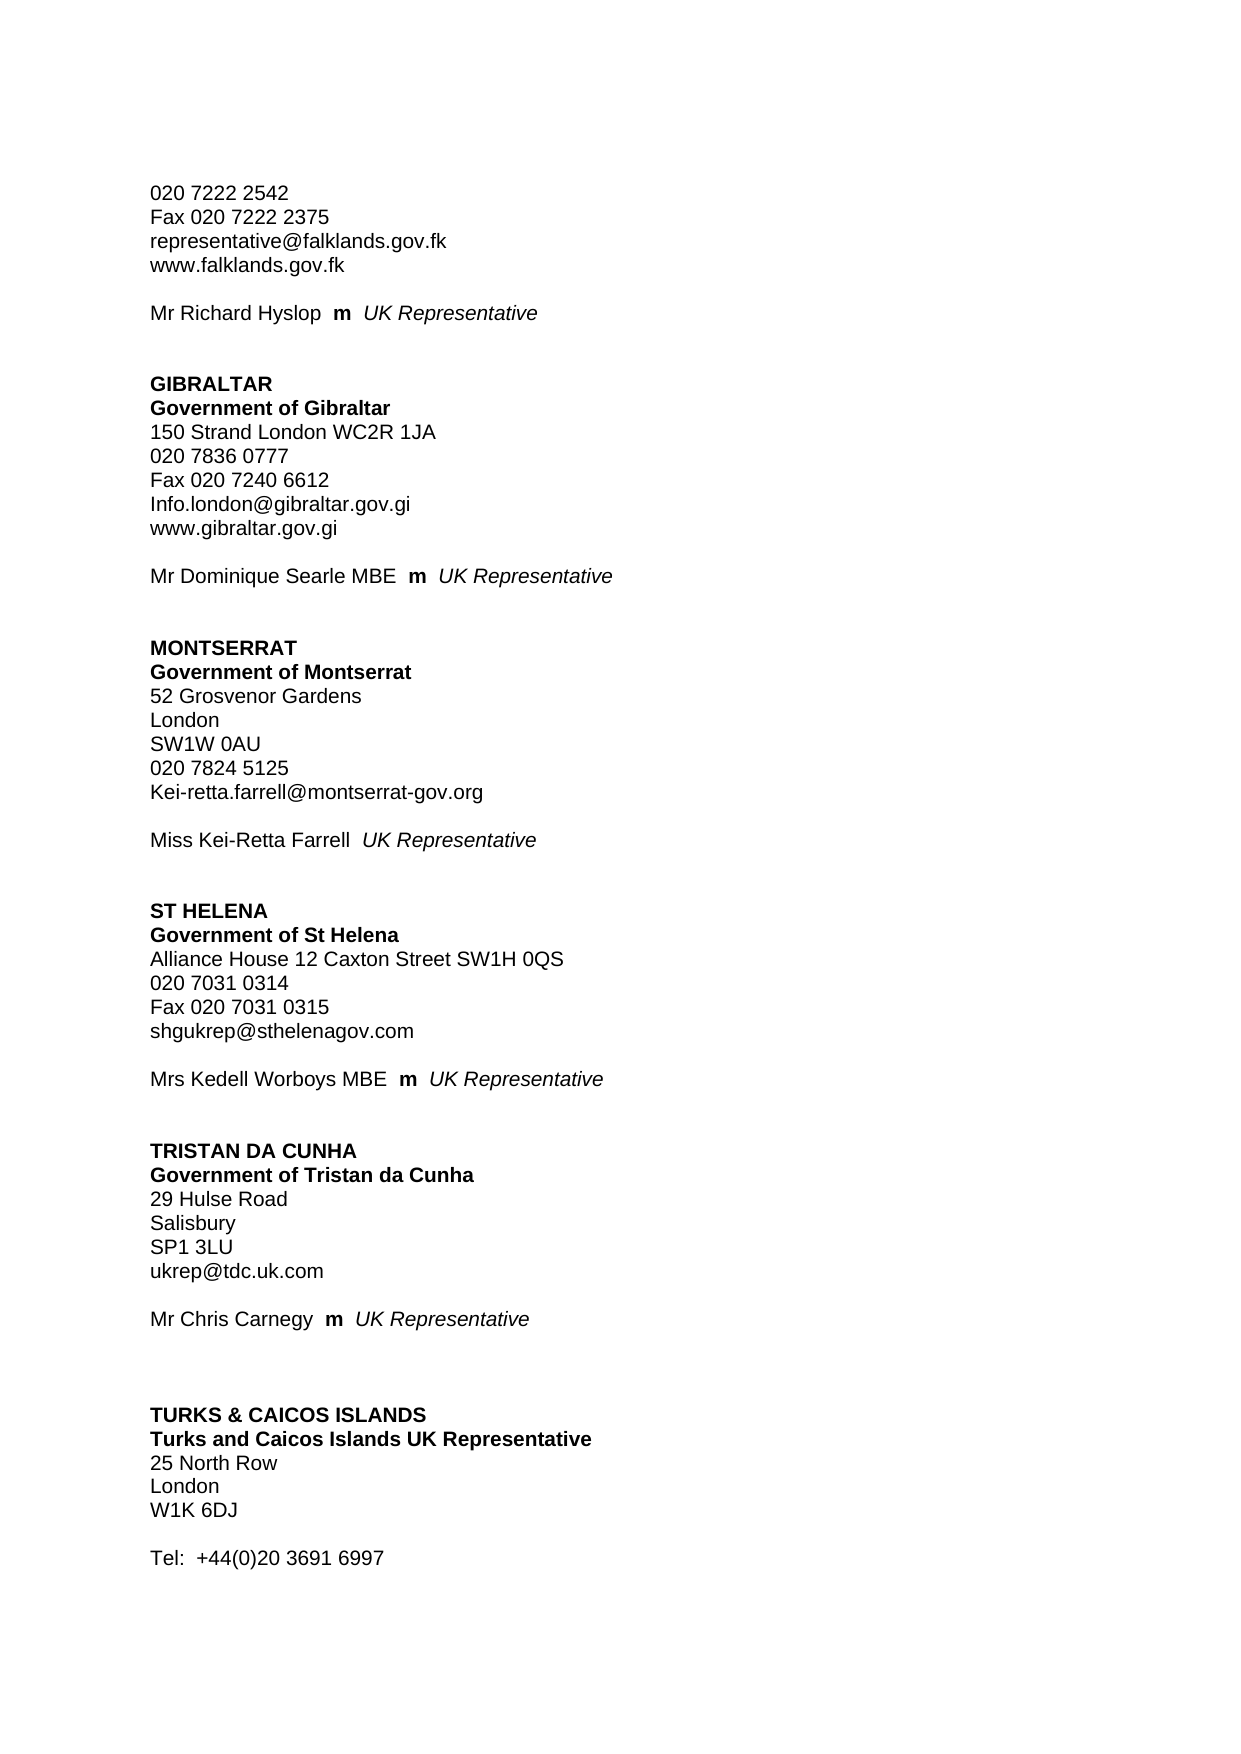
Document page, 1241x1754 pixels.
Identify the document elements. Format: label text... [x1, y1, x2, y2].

text Turks and Caicos Islands UK Representative 25 North Row [150, 1426, 1090, 1474]
text Miss Kei-Retta Farrell UK Representative [150, 827, 1090, 851]
text www.falklands.gov.fk [150, 252, 1090, 276]
text shgukrep@sthelenagov.com [150, 1019, 1090, 1043]
text 150 Strand London WC2R 1JA [150, 420, 1090, 444]
subtitle ST HELENA [150, 899, 1090, 923]
text Fax 020 7031 0315 [150, 995, 1090, 1019]
text London [150, 708, 1090, 732]
subtitle Government of Tristan da Cunha [150, 1163, 1090, 1187]
text Government of St Helena [150, 923, 1090, 947]
subtitle GIBRALTAR [150, 372, 1090, 396]
text 52 Grosvenor Gardens [150, 684, 1090, 708]
text Fax 020 7240 6612 [150, 468, 1090, 492]
text 020 7222 2542 [150, 181, 1090, 204]
text TRISTAN DA CUNHA [150, 1139, 1090, 1163]
text W1K 6DJ [150, 1498, 1090, 1522]
text Tel: +44(0)20 3691 6997 [150, 1522, 1090, 1570]
text 020 7836 0777 [150, 444, 1090, 468]
text SW1W 0AU [150, 732, 1090, 756]
subtitle TURKS & CAICOS ISLANDS [150, 1402, 1090, 1426]
text London [150, 1474, 1090, 1498]
text Mr Dominique Searle MBE m UK Representative [150, 564, 1090, 588]
text Mrs Kedell Worboys MBE m UK Representative [150, 1067, 1090, 1091]
text 020 7031 0314 [150, 971, 1090, 995]
text representative@falklands.gov.fk [150, 228, 1090, 252]
text Mr Chris Carnegy m UK Representative [150, 1307, 1090, 1331]
text Info.london@gibraltar.gov.gi [150, 492, 1090, 516]
subtitle Government of Gibraltar [150, 396, 1090, 420]
text 020 7824 5125 [150, 756, 1090, 779]
text 29 Hulse Road Salisbury SP1 3LU ukrep@tdc.uk.com [150, 1187, 1090, 1283]
subtitle MONTSERRAT [150, 636, 1090, 660]
subtitle Government of Montserrat [150, 660, 1090, 684]
text Kei-retta.farrell@montserrat-gov.org [150, 779, 1090, 803]
text Mr Richard Hyslop m UK Representative [150, 300, 1090, 324]
text Fax 020 7222 2375 [150, 204, 1090, 228]
text www.gibraltar.gov.gi [150, 516, 1090, 540]
text Alliance House 12 Caxton Street SW1H 0QS [150, 947, 1090, 971]
